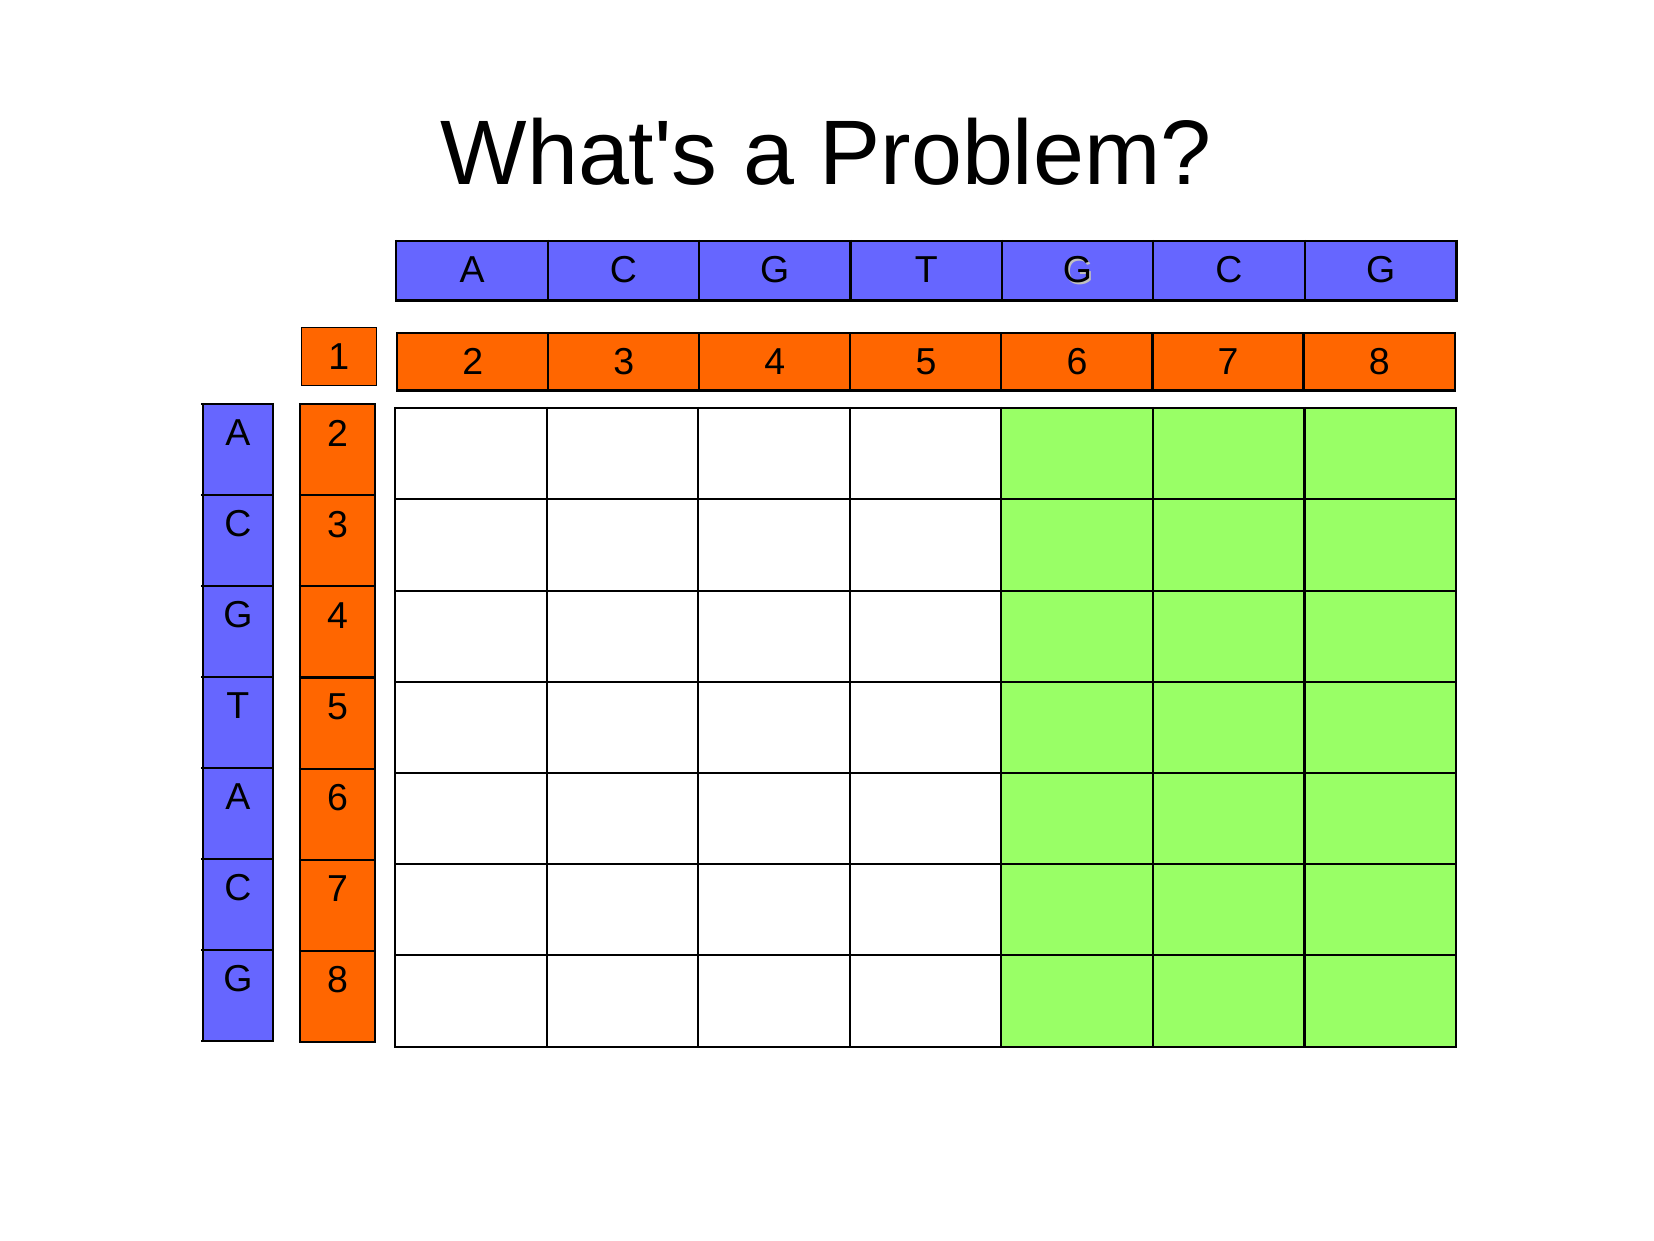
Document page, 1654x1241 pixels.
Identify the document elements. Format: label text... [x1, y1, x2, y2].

table_header G [1306, 242, 1455, 299]
table_cell [1002, 500, 1152, 590]
table_cell [851, 592, 1000, 681]
table_header [699, 409, 849, 498]
table_cell [548, 592, 697, 681]
table_header 5 [851, 334, 1000, 389]
table_cell [699, 592, 849, 681]
table_cell [1306, 500, 1455, 590]
table_header C [1154, 242, 1304, 299]
table_header 6 [1002, 334, 1151, 389]
table_header A [397, 242, 547, 299]
table_cell [1306, 774, 1455, 863]
table_cell 5 [301, 679, 374, 768]
table_cell [1154, 683, 1303, 772]
table_cell [548, 956, 697, 1046]
table_cell 3 [301, 496, 374, 585]
table_cell [548, 683, 697, 772]
table_cell [396, 683, 546, 772]
table_cell [548, 500, 697, 590]
table_header G [700, 242, 849, 299]
table_cell [699, 774, 849, 863]
table_header [1002, 409, 1152, 498]
table_cell 4 [301, 587, 374, 676]
table_header A [204, 405, 272, 494]
table_cell C [204, 496, 272, 585]
table_cell 8 [301, 952, 374, 1041]
table_cell [396, 865, 546, 954]
table_cell G [204, 951, 272, 1040]
table_cell A [204, 769, 272, 858]
table_cell [1154, 956, 1303, 1046]
table_cell [1002, 956, 1152, 1046]
table_cell [851, 956, 1000, 1046]
table_cell C [204, 860, 272, 949]
title What's a Problem? [82, 49, 1571, 257]
table_header T [852, 242, 1001, 299]
table_header 1 [302, 328, 376, 385]
table_cell [396, 592, 546, 681]
table_cell [851, 500, 1000, 590]
table_cell [548, 865, 697, 954]
table_cell [851, 774, 1000, 863]
table_cell T [204, 678, 272, 767]
table_cell [396, 500, 546, 590]
table_cell 6 [301, 770, 374, 859]
table_cell [1154, 774, 1303, 863]
table_cell [699, 683, 849, 772]
table_header [851, 409, 1000, 498]
table_header C [549, 242, 698, 299]
table_header 3 [549, 334, 698, 389]
table_cell [699, 500, 849, 590]
table_cell [1306, 592, 1455, 681]
table_header [548, 409, 697, 498]
table_cell 7 [301, 861, 374, 950]
table_cell [851, 683, 1000, 772]
table_cell [396, 774, 546, 863]
table_cell [1306, 956, 1455, 1046]
table_cell G [204, 587, 272, 676]
table_cell [1002, 865, 1152, 954]
table_cell [1154, 592, 1303, 681]
table_header 4 [700, 334, 849, 389]
table_cell [396, 956, 546, 1046]
table_cell [851, 865, 1000, 954]
table_cell [1306, 683, 1455, 772]
table_header [1154, 409, 1303, 498]
table_header [396, 409, 546, 498]
table_header 8 [1305, 334, 1454, 389]
table_cell [699, 956, 849, 1046]
table_cell [1002, 592, 1152, 681]
table_cell [548, 774, 697, 863]
table_header 7 [1154, 334, 1302, 389]
table_cell [1002, 683, 1152, 772]
table_cell [1306, 865, 1455, 954]
table_header 2 [398, 334, 547, 389]
table_cell [699, 865, 849, 954]
table_cell [1154, 865, 1303, 954]
table_header [1306, 409, 1455, 498]
table_header 2 [301, 405, 374, 494]
table_header G [1003, 242, 1152, 299]
table_cell [1154, 500, 1303, 590]
table_cell [1002, 774, 1152, 863]
